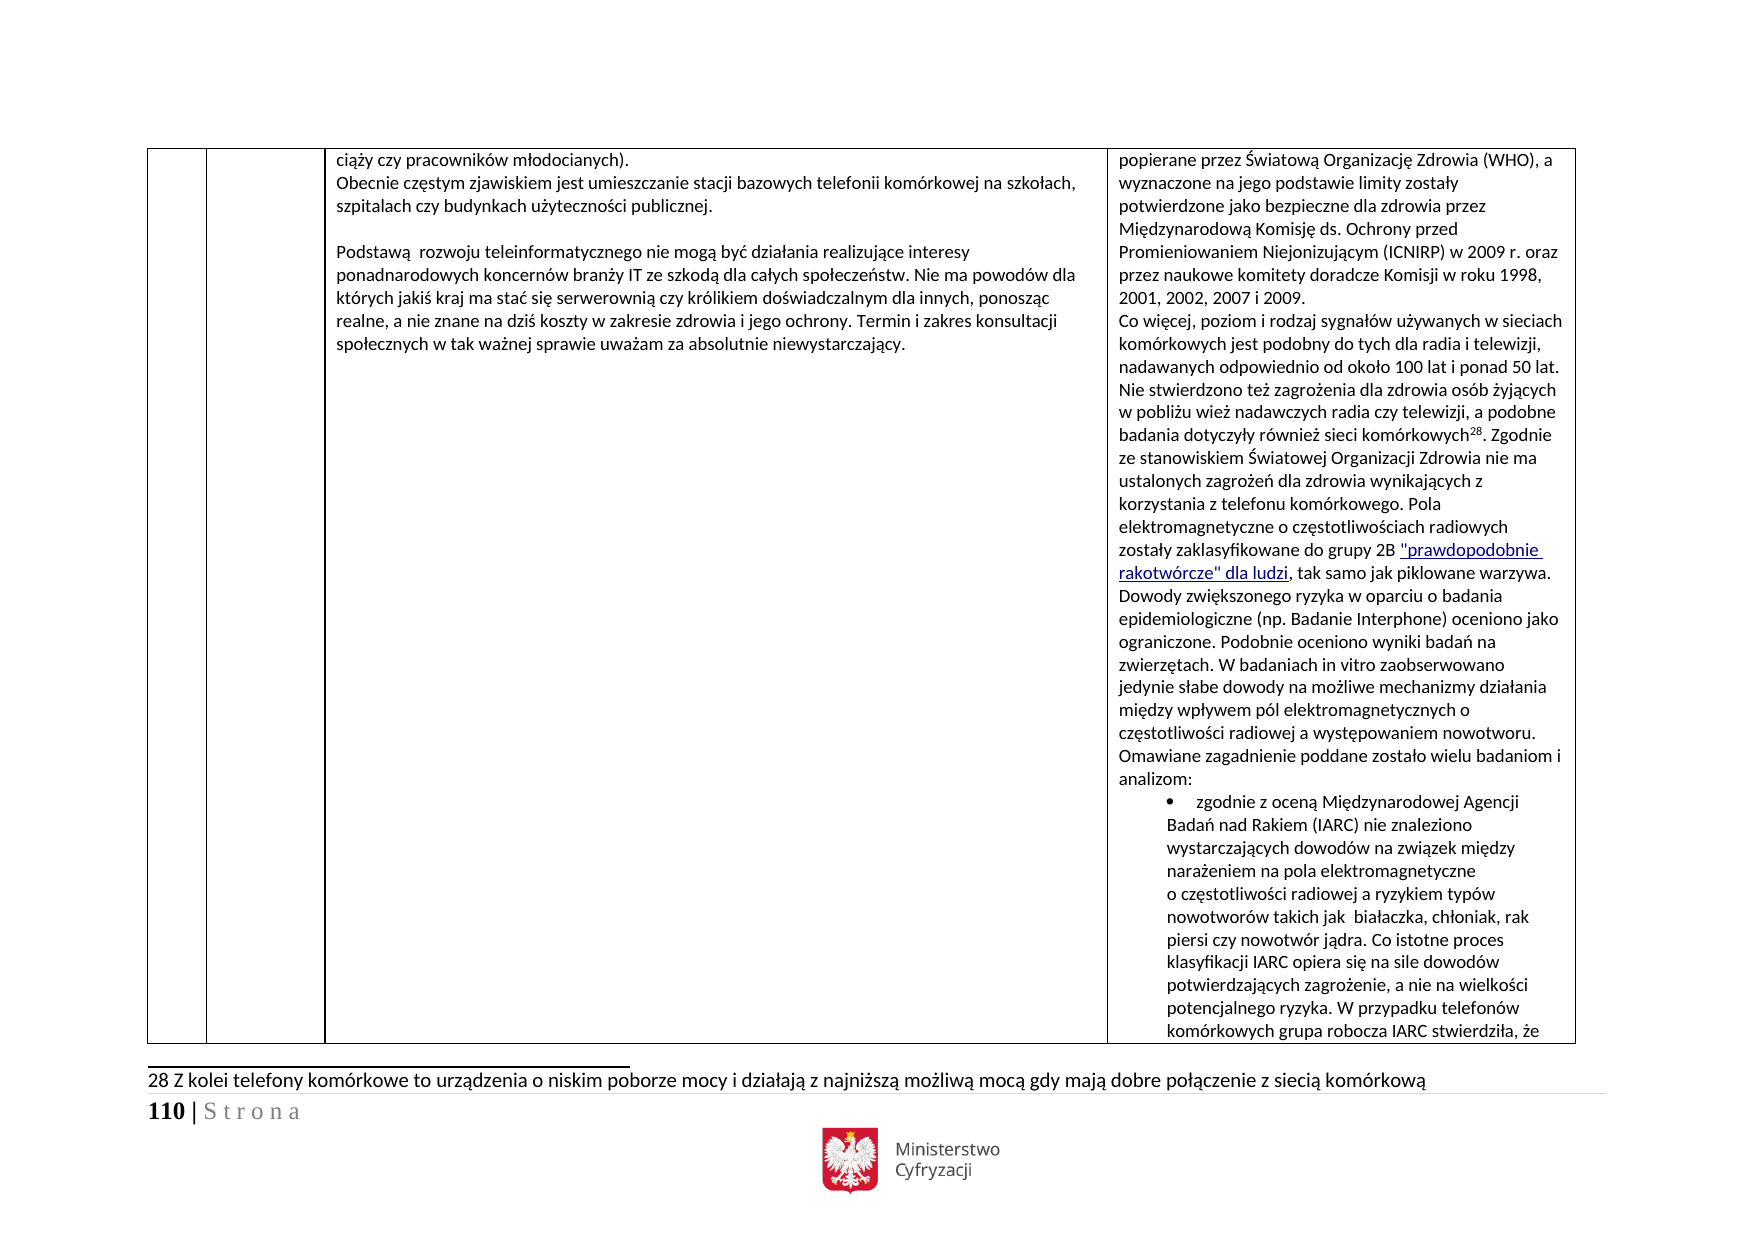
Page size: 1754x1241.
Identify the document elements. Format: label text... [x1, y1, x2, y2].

table_cell [207, 149, 324, 1042]
table_cell [148, 149, 206, 1042]
table_cell popierane przez Światową Organizację Zdrowia (WHO), a wyznaczone na jego podstawie limity zostały potwierdzone jako bezpieczne dla zdrowia przez Międzynarodową Komisję ds. Ochrony przed Promieniowaniem Niejonizującym (ICNIRP) w 2009 r. oraz przez naukowe komitety doradcze Komisji w roku 1998, 2001, 2002, 2007 i 2009. Co więcej, poziom i rodzaj sygnałów używanych w sieciach komórkowych jest podobny do tych dla radia i telewizji, nadawanych odpowiednio od około 100 lat i ponad 50 lat. Nie stwierdzono też zagrożenia dla zdrowia osób żyjących w pobliżu wież nadawczych radia czy telewizji, a podobne badania dotyczyły również sieci komórkowych. Zgodnie ze stanowiskiem Światowej Organizacji Zdrowia nie ma ustalonych zagrożeń dla zdrowia wynikających z korzystania z telefonu komórkowego. Pola elektromagnetyczne o częstotliwościach radiowych zostały zaklasyfikowane do grupy 2B "prawdopodobnie rakotwórcze" dla ludzi, tak samo jak piklowane warzywa. Dowody zwiększonego ryzyka w oparciu o badania epidemiologiczne (np. Badanie Interphone) oceniono jako ograniczone. Podobnie oceniono wyniki badań na zwierzętach. W badaniach in vitro zaobserwowano jedynie słabe dowody na możliwe mechanizmy działania między wpływem pól elektromagnetycznych o częstotliwości radiowej a występowaniem nowotworu. Omawiane zagadnienie poddane zostało wielu badaniom i analizom: zgodnie z oceną Międzynarodowej Agencji Badań nad Rakiem (IARC) nie znaleziono wystarczających dowodów na związek między narażeniem na pola elektromagnetyczne o częstotliwości radiowej a ryzykiem typów nowotworów takich jak białaczka, chłoniak, rak piersi czy nowotwór jądra. Co istotne proces klasyfikacji IARC opiera się na sile dowodów potwierdzających zagrożenie, a nie na wielkości potencjalnego ryzyka. W przypadku telefonów komórkowych grupa robocza IARC stwierdziła, że [1108, 149, 1575, 1042]
table_cell ciąży czy pracowników młodocianych). Obecnie częstym zjawiskiem jest umieszczanie stacji bazowych telefonii komórkowej na szkołach, szpitalach czy budynkach użyteczności publicznej. Podstawą rozwoju teleinformatycznego nie mogą być działania realizujące interesy ponadnarodowych koncernów branży IT ze szkodą dla całych społeczeństw. Nie ma powodów dla których jakiś kraj ma stać się serwerownią czy królikiem doświadczalnym dla innych, ponosząc realne, a nie znane na dziś koszty w zakresie zdrowia i jego ochrony. Termin i zakres konsultacji społecznych w tak ważnej sprawie uważam za absolutnie niewystarczający. [326, 149, 1107, 1042]
